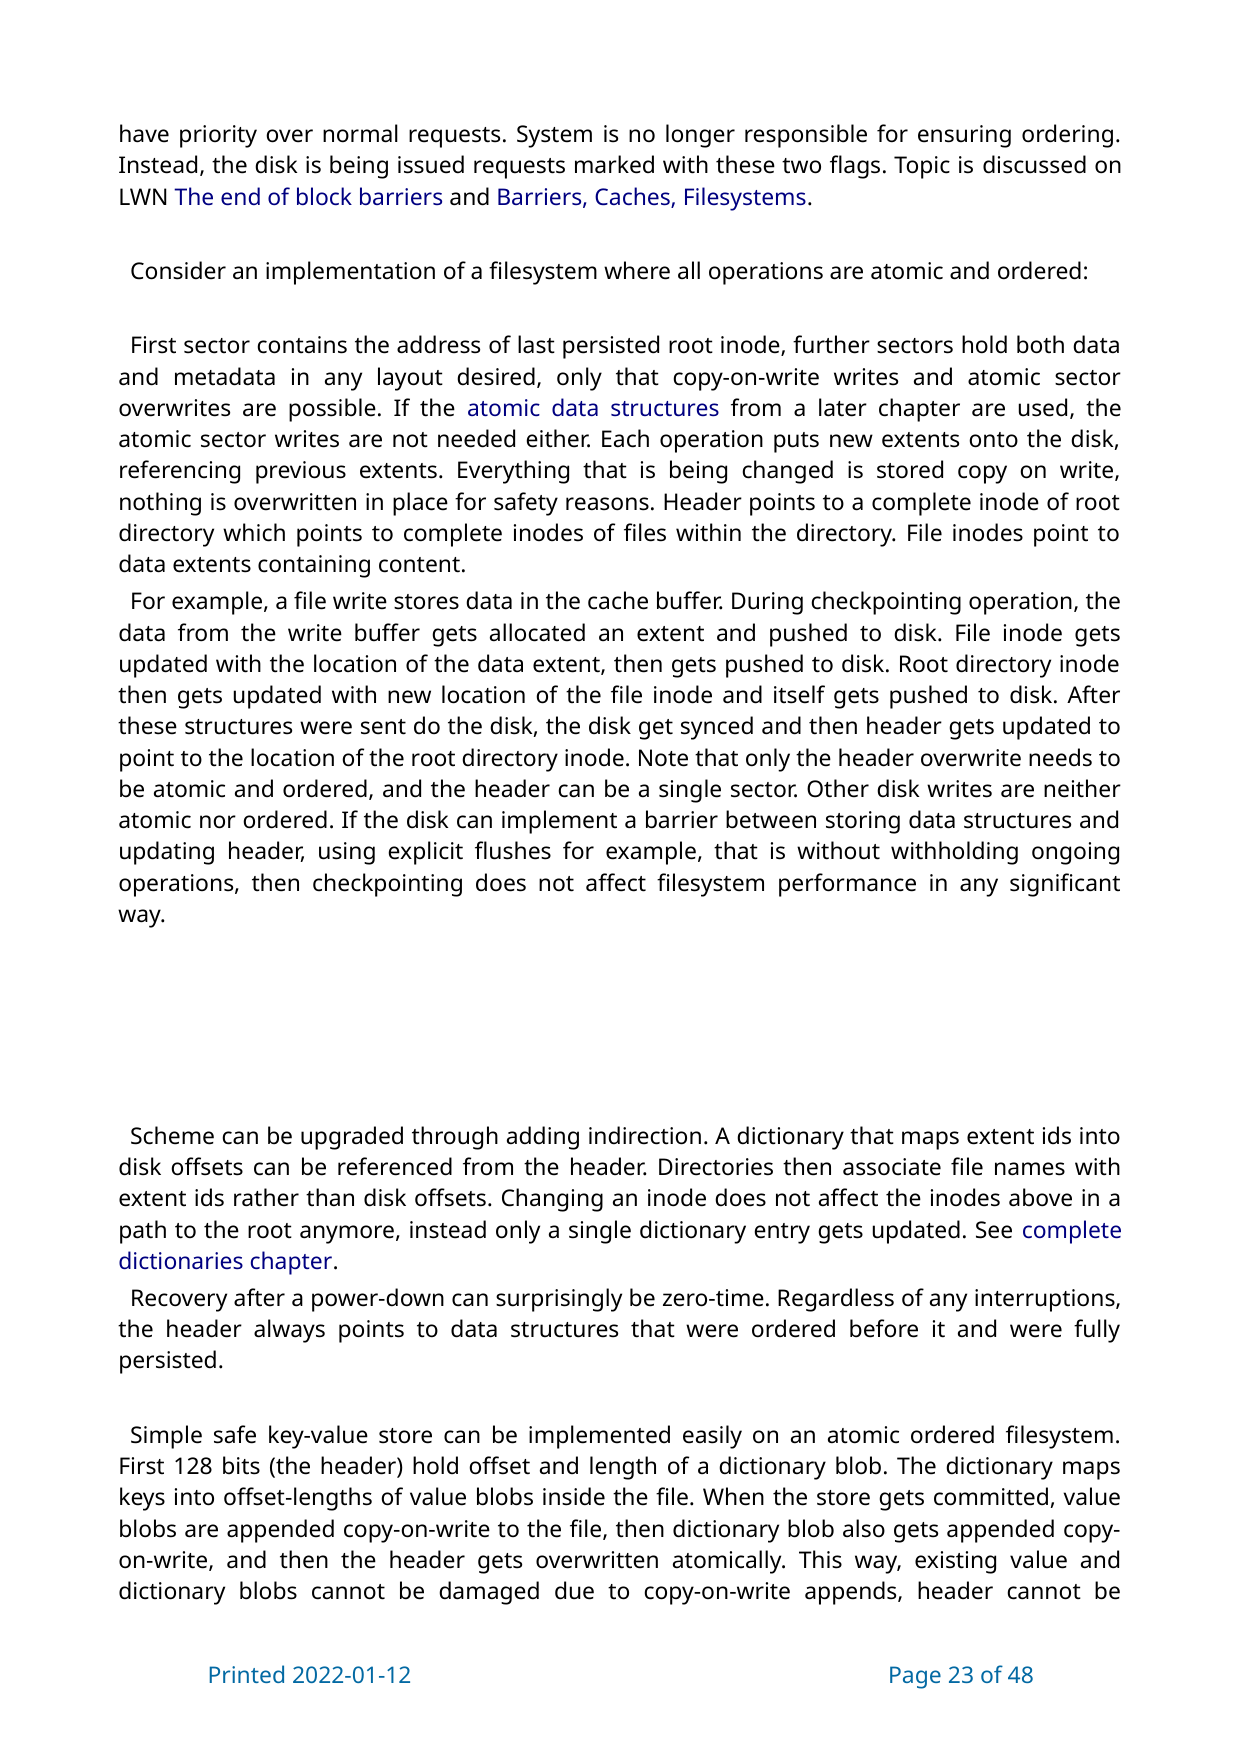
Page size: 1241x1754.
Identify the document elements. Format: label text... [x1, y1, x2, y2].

text Scheme can be upgraded through adding indirection. A dictionary that maps extent ids into disk offsets can be referenced from the header. Directories then associate file names with extent ids rather than disk offsets. Changing an inode does not affect the inodes above in a path to the root anymore, instead only a single dictionary entry gets updated. See complete dictionaries chapter. [118, 1120, 1122, 1276]
text First sector contains the address of last persisted root inode, further sectors hold both data and metadata in any layout desired, only that copy-on-write writes and atomic sector overwrites are possible. If the atomic data structures from a later chapter are used, the atomic sector writes are not needed either. Each operation puts new extents onto the disk, referencing previous extents. Everything that is being changed is stored copy on write, nothing is overwritten in place for safety reasons. Header points to a complete inode of root directory which points to complete inodes of files within the directory. File inodes point to data extents containing content. [118, 329, 1122, 579]
text Simple safe key-value store can be implemented easily on an atomic ordered filesystem. First 128 bits (the header) hold offset and length of a dictionary blob. The dictionary maps keys into offset-lengths of value blobs inside the file. When the store gets committed, value blobs are appended copy-on-write to the file, then dictionary blob also gets appended copy-on-write, and then the header gets overwritten atomically. This way, existing value and dictionary blobs cannot be damaged due to copy-on-write appends, header cannot be [118, 1419, 1122, 1606]
text Recovery after a power-down can surprisingly be zero-time. Regardless of any interruptions, the header always points to data structures that were ordered before it and were fully persisted. [118, 1282, 1122, 1376]
text Consider an implementation of a filesystem where all operations are atomic and ordered: [118, 255, 1122, 286]
text For example, a file write stores data in the cache buffer. During checkpointing operation, the data from the write buffer gets allocated an extent and pushed to disk. File inode gets updated with the location of the data extent, then gets pushed to disk. Root directory inode then gets updated with new location of the file inode and itself gets pushed to disk. After these structures were sent do the disk, the disk get synced and then header gets updated to point to the location of the root directory inode. Note that only the header overwrite needs to be atomic and ordered, and the header can be a single sector. Other disk writes are neither atomic nor ordered. If the disk can implement a barrier between storing data structures and updating header, using explicit flushes for example, that is without withholding ongoing operations, then checkpointing does not affect filesystem performance in any significant way. [118, 585, 1122, 929]
text have priority over normal requests. System is no longer responsible for ensuring ordering. Instead, the disk is being issued requests marked with these two flags. Topic is discussed on LWN The end of block barriers and Barriers, Caches, Filesystems. [118, 118, 1122, 212]
